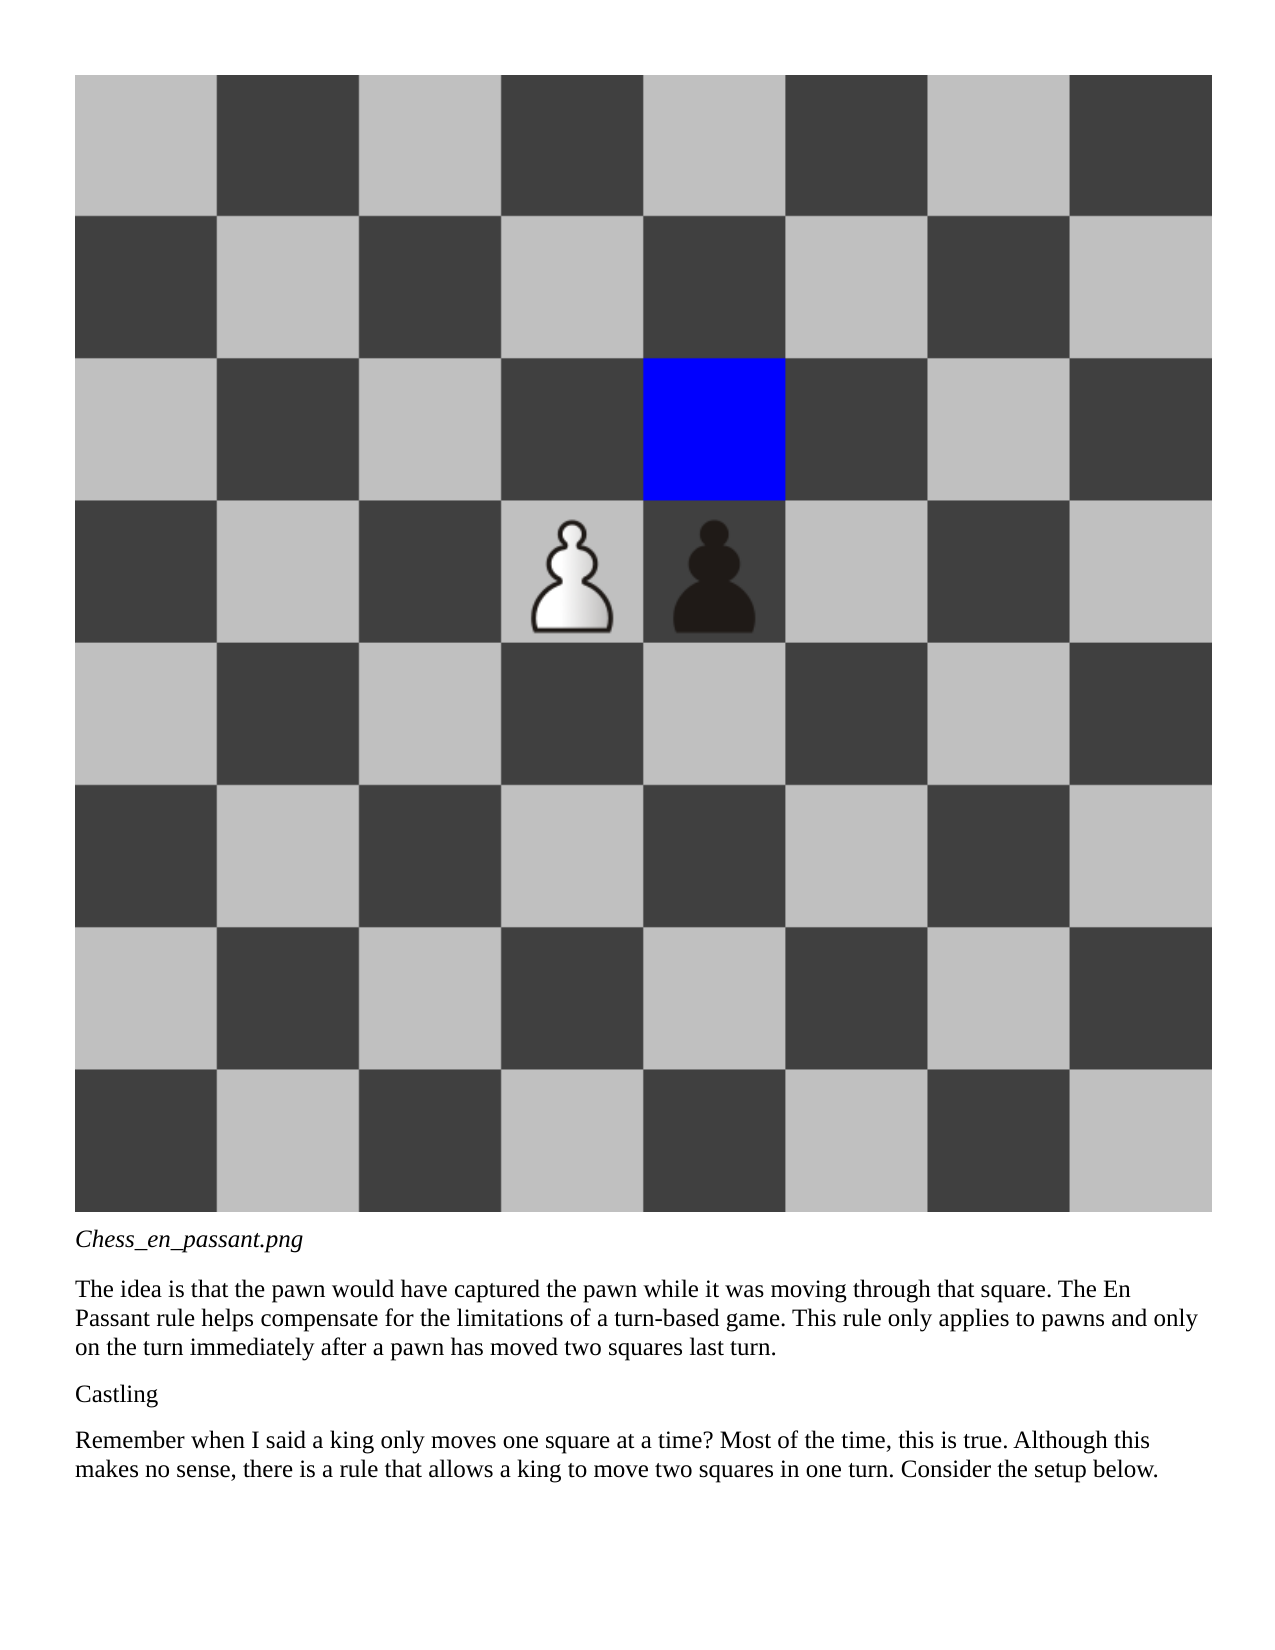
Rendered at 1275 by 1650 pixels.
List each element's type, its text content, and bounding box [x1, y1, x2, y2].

picture [75, 75, 1212, 1212]
text Chess_en_passant.png [75, 1224, 1200, 1253]
text The idea is that the pawn would have captured the pawn while it was moving through that square. The En Passant rule helps compensate for the limitations of a turn-based game. This rule only applies to pawns and only on the turn immediately after a pawn has moved two squares last turn. [75, 1274, 1200, 1361]
text Remember when I said a king only moves one square at a time? Most of the time, this is true. Although this makes no sense, there is a rule that allows a king to move two squares in one turn. Consider the setup below. [75, 1425, 1200, 1483]
text Castling [75, 1379, 1200, 1407]
